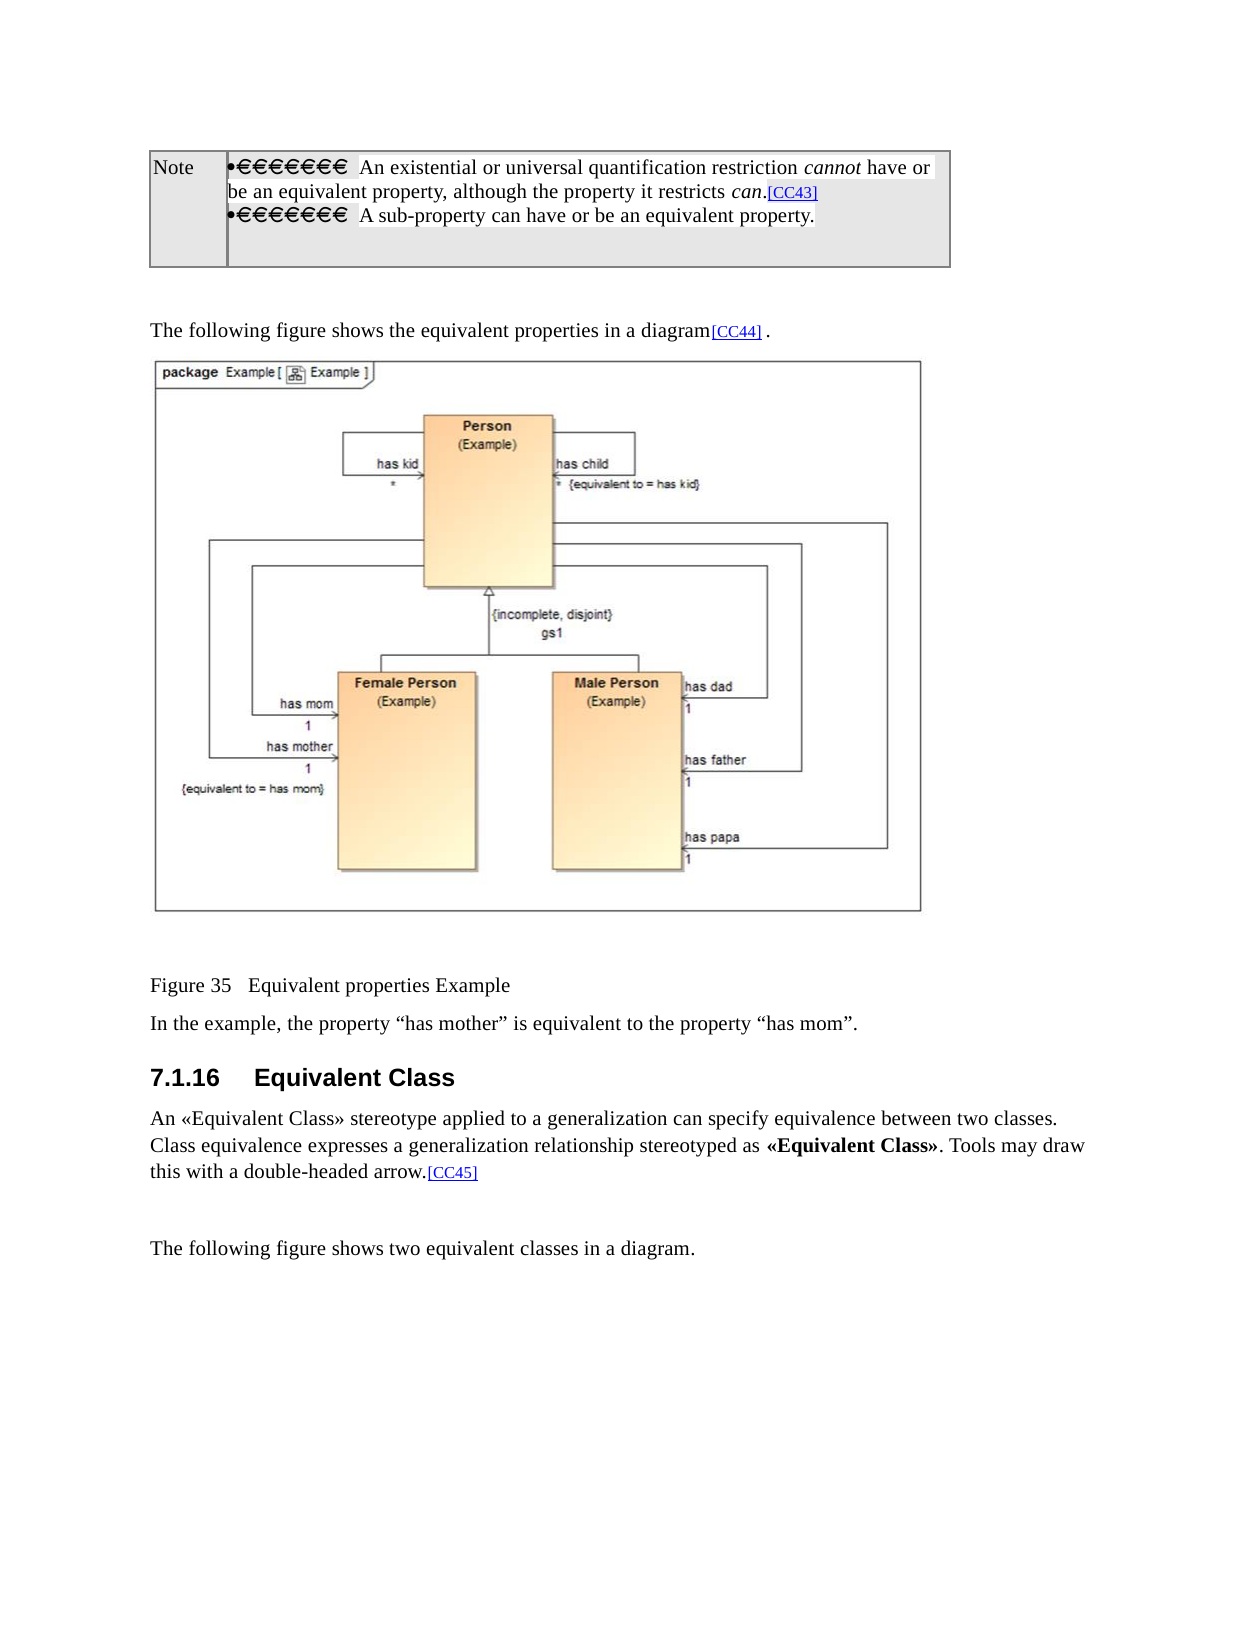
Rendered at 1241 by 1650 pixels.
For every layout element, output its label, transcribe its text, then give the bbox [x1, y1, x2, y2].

picture [150, 356, 930, 920]
table_header · An existential or universal quantification restriction cannot have or be an equivalent property, although the property it restricts can.[CC43] · A sub-property can have or be an equivalent property. [229, 152, 949, 266]
text In the example, the property “has mother” is equivalent to the property “has mom”. [150, 1011, 1090, 1035]
text An «Equivalent Class» stereotype applied to a generalization can specify equivalence between two classes. Class equivalence expresses a generalization relationship stereotyped as «Equivalent Class». Tools may draw this with a double-headed arrow.[CC45] [150, 1106, 1090, 1183]
subtitle Equivalent Class [150, 1062, 1090, 1092]
text The following figure shows the equivalent properties in a diagram[CC44] . [150, 318, 1090, 342]
text The following figure shows two equivalent classes in a diagram. [150, 1236, 1090, 1259]
table_header Note [151, 152, 226, 266]
text Figure 35 Equivalent properties Example [150, 972, 1090, 996]
